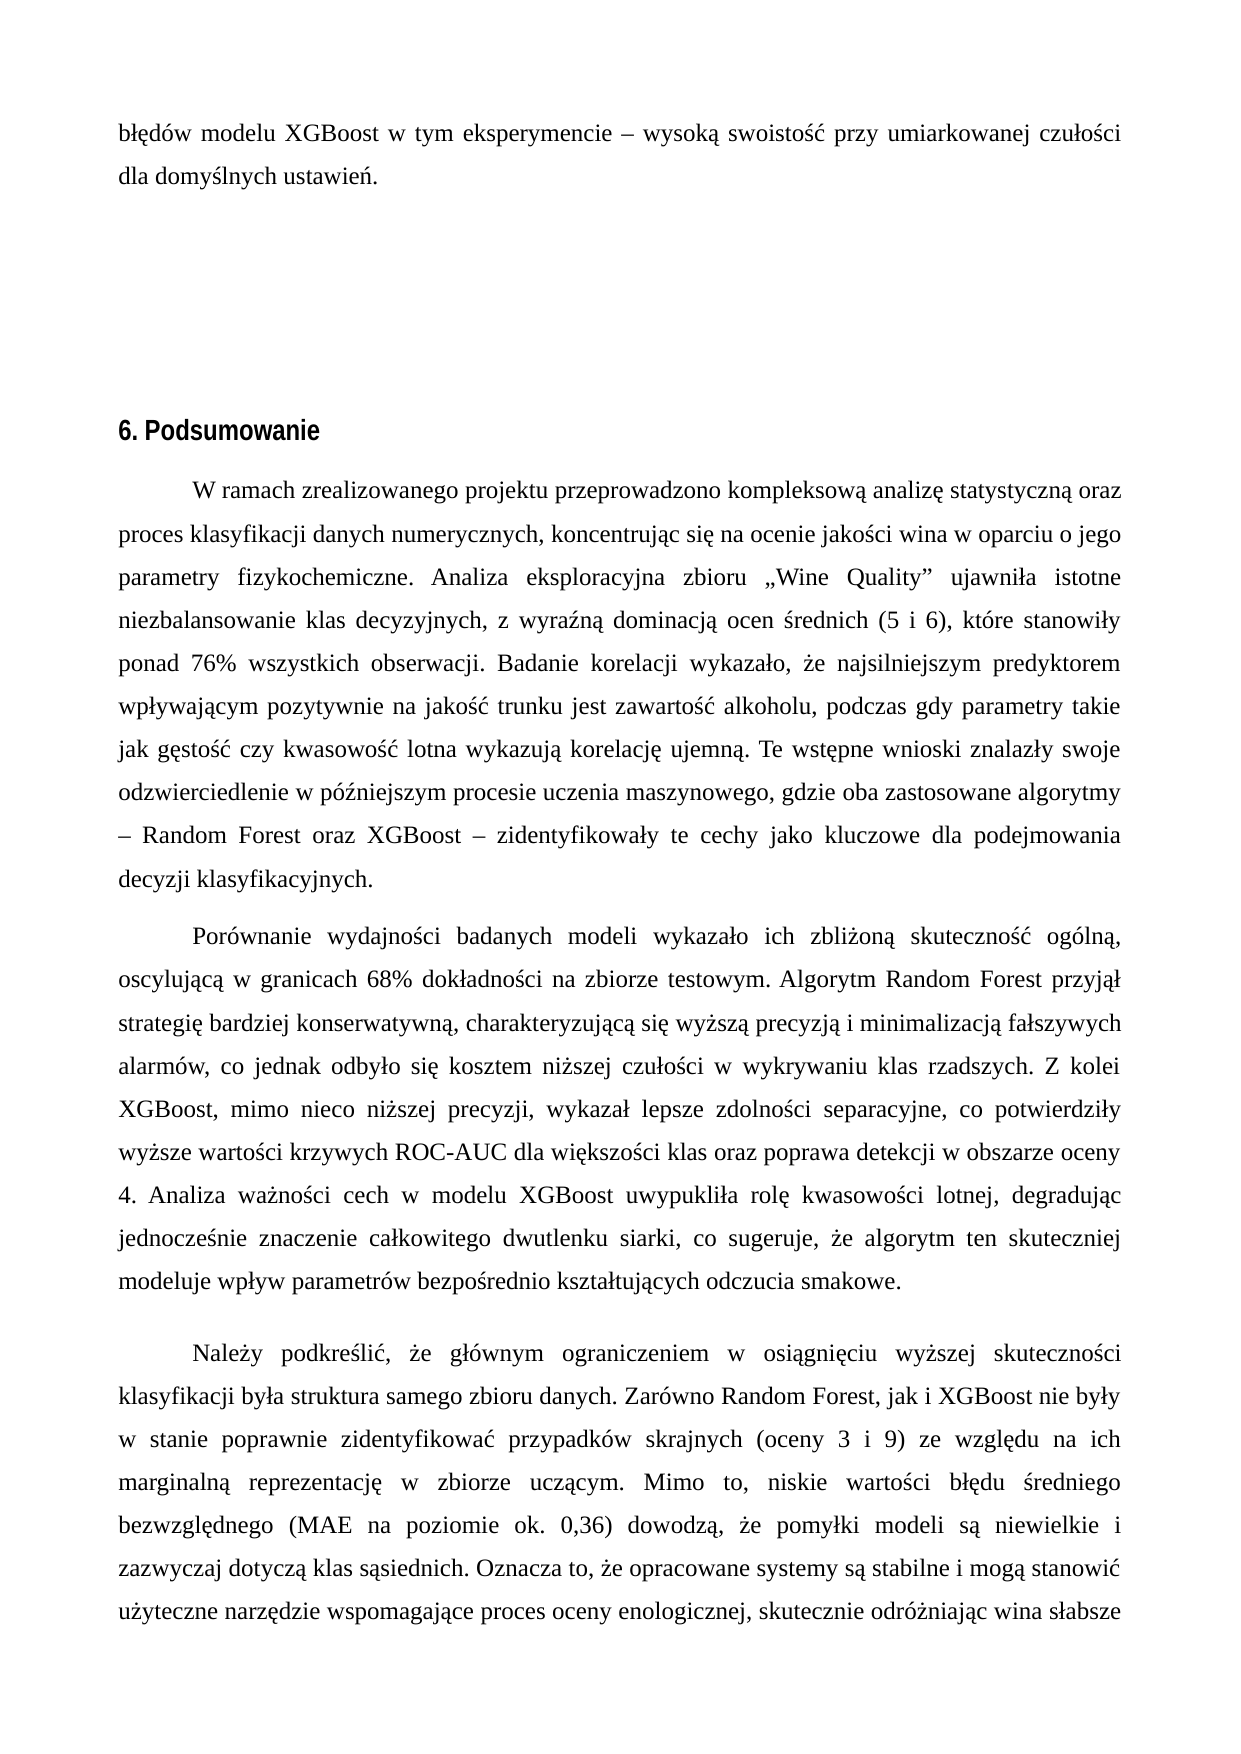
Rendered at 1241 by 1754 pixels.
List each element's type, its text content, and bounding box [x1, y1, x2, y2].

subtitle 6. Podsumowanie [118, 413, 1122, 446]
text W ramach zrealizowanego projektu przeprowadzono kompleksową analizę statystyczną oraz proces klasyfikacji danych numerycznych, koncentrując się na ocenie jakości wina w oparciu o jego parametry fizykochemiczne. Analiza eksploracyjna zbioru „Wine Quality” ujawniła istotne niezbalansowanie klas decyzyjnych, z wyraźną dominacją ocen średnich (5 i 6), które stanowiły ponad 76% wszystkich obserwacji. Badanie korelacji wykazało, że najsilniejszym predyktorem wpływającym pozytywnie na jakość trunku jest zawartość alkoholu, podczas gdy parametry takie jak gęstość czy kwasowość lotna wykazują korelację ujemną. Te wstępne wnioski znalazły swoje odzwierciedlenie w późniejszym procesie uczenia maszynowego, gdzie oba zastosowane algorytmy – Random Forest oraz XGBoost – zidentyfikowały te cechy jako kluczowe dla podejmowania decyzji klasyfikacyjnych. [118, 476, 1122, 892]
text Należy podkreślić, że głównym ograniczeniem w osiągnięciu wyższej skuteczności klasyfikacji była struktura samego zbioru danych. Zarówno Random Forest, jak i XGBoost nie były w stanie poprawnie zidentyfikować przypadków skrajnych (oceny 3 i 9) ze względu na ich marginalną reprezentację w zbiorze uczącym. Mimo to, niskie wartości błędu średniego bezwzględnego (MAE na poziomie ok. 0,36) dowodzą, że pomyłki modeli są niewielkie i zazwyczaj dotyczą klas sąsiednich. Oznacza to, że opracowane systemy są stabilne i mogą stanowić użyteczne narzędzie wspomagające proces oceny enologicznej, skutecznie odróżniając wina słabsze [118, 1338, 1122, 1625]
text błędów modelu XGBoost w tym eksperymencie – wysoką swoistość przy umiarkowanej czułości dla domyślnych ustawień. [118, 118, 1122, 190]
text Porównanie wydajności badanych modeli wykazało ich zbliżoną skuteczność ogólną, oscylującą w granicach 68% dokładności na zbiorze testowym. Algorytm Random Forest przyjął strategię bardziej konserwatywną, charakteryzującą się wyższą precyzją i minimalizacją fałszywych alarmów, co jednak odbyło się kosztem niższej czułości w wykrywaniu klas rzadszych. Z kolei XGBoost, mimo nieco niższej precyzji, wykazał lepsze zdolności separacyjne, co potwierdziły wyższe wartości krzywych ROC-AUC dla większości klas oraz poprawa detekcji w obszarze oceny 4. Analiza ważności cech w modelu XGBoost uwypukliła rolę kwasowości lotnej, degradując jednocześnie znaczenie całkowitego dwutlenku siarki, co sugeruje, że algorytm ten skuteczniej modeluje wpływ parametrów bezpośrednio kształtujących odczucia smakowe. [118, 921, 1122, 1295]
